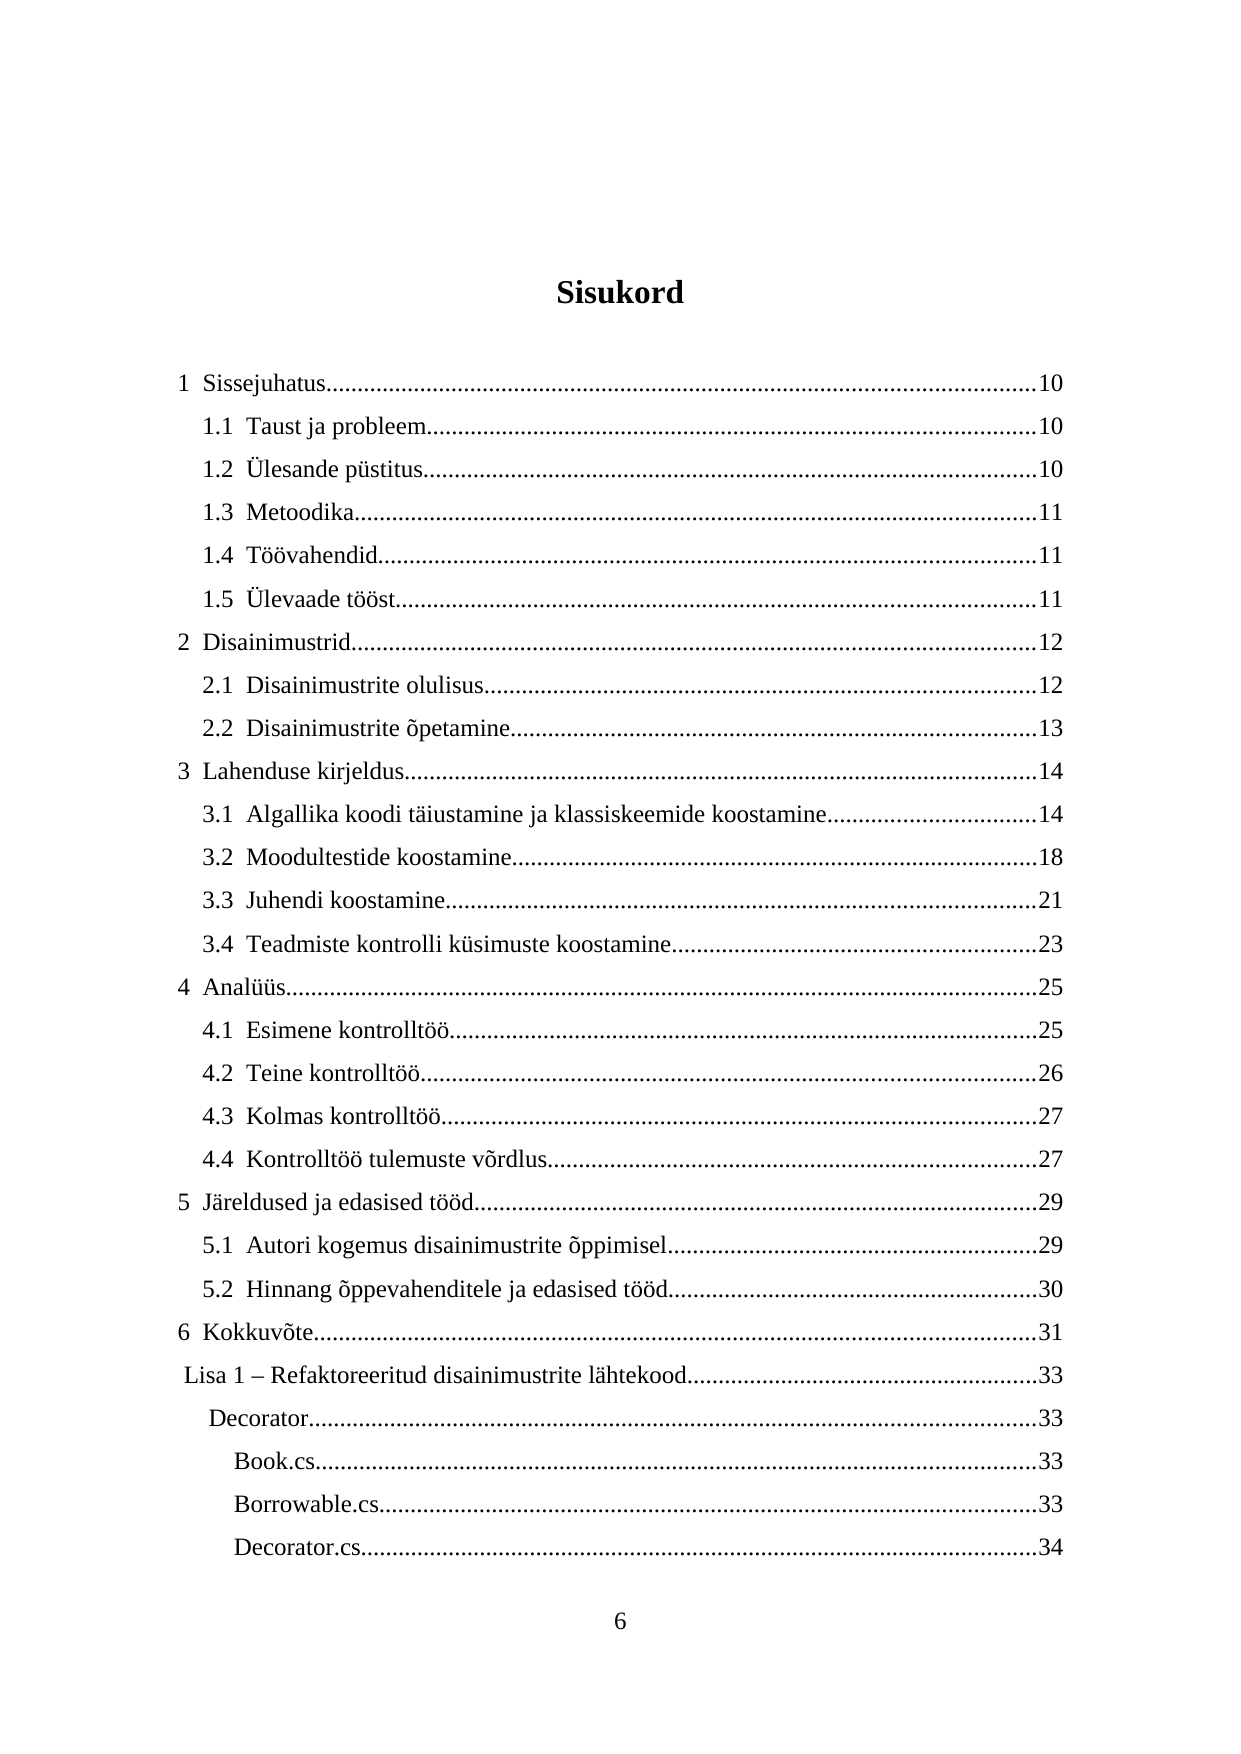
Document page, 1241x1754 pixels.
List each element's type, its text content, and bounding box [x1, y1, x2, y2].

text 1.3 Metoodika 11 [202, 497, 1063, 526]
text 3.1 Algallika koodi täiustamine ja klassiskeemide koostamine 14 [202, 799, 1063, 828]
text 3.2 Moodultestide koostamine 18 [202, 842, 1063, 871]
text 3 Lahenduse kirjeldus 14 [177, 756, 1063, 785]
text 1.2 Ülesande püstitus 10 [202, 454, 1063, 483]
text 5 Järeldused ja edasised tööd 29 [177, 1187, 1063, 1216]
text 2 Disainimustrid 12 [177, 627, 1063, 656]
text 4.2 Teine kontrolltöö 26 [202, 1058, 1063, 1087]
text Borrowable.cs 33 [227, 1489, 1063, 1518]
text Lisa 1 – Refaktoreeritud disainimustrite lähtekood 33 [177, 1360, 1063, 1389]
text 1.4 Töövahendid 11 [202, 541, 1063, 569]
text Decorator 33 [202, 1403, 1063, 1432]
text 4.1 Esimene kontrolltöö 25 [202, 1015, 1063, 1044]
text 5.2 Hinnang õppevahenditele ja edasised tööd 30 [202, 1274, 1063, 1302]
text 2.1 Disainimustrite olulisus 12 [202, 670, 1063, 699]
text 1.5 Ülevaade tööst 11 [202, 584, 1063, 612]
text Book.cs 33 [227, 1446, 1063, 1475]
text 5.1 Autori kogemus disainimustrite õppimisel 29 [202, 1231, 1063, 1259]
text 4 Analüüs 25 [177, 972, 1063, 1001]
text 3.4 Teadmiste kontrolli küsimuste koostamine 23 [202, 929, 1063, 957]
text Decorator.cs 34 [227, 1532, 1063, 1561]
text 2.2 Disainimustrite õpetamine 13 [202, 713, 1063, 742]
text 1 Sissejuhatus 10 [177, 368, 1063, 397]
text 6 Kokkuvõte 31 [177, 1317, 1063, 1346]
text 4.4 Kontrolltöö tulemuste võrdlus 27 [202, 1144, 1063, 1173]
text 4.3 Kolmas kontrolltöö 27 [202, 1101, 1063, 1130]
text 1.1 Taust ja probleem 10 [202, 411, 1063, 440]
subtitle Sisukord [177, 273, 1063, 311]
text 3.3 Juhendi koostamine 21 [202, 886, 1063, 914]
